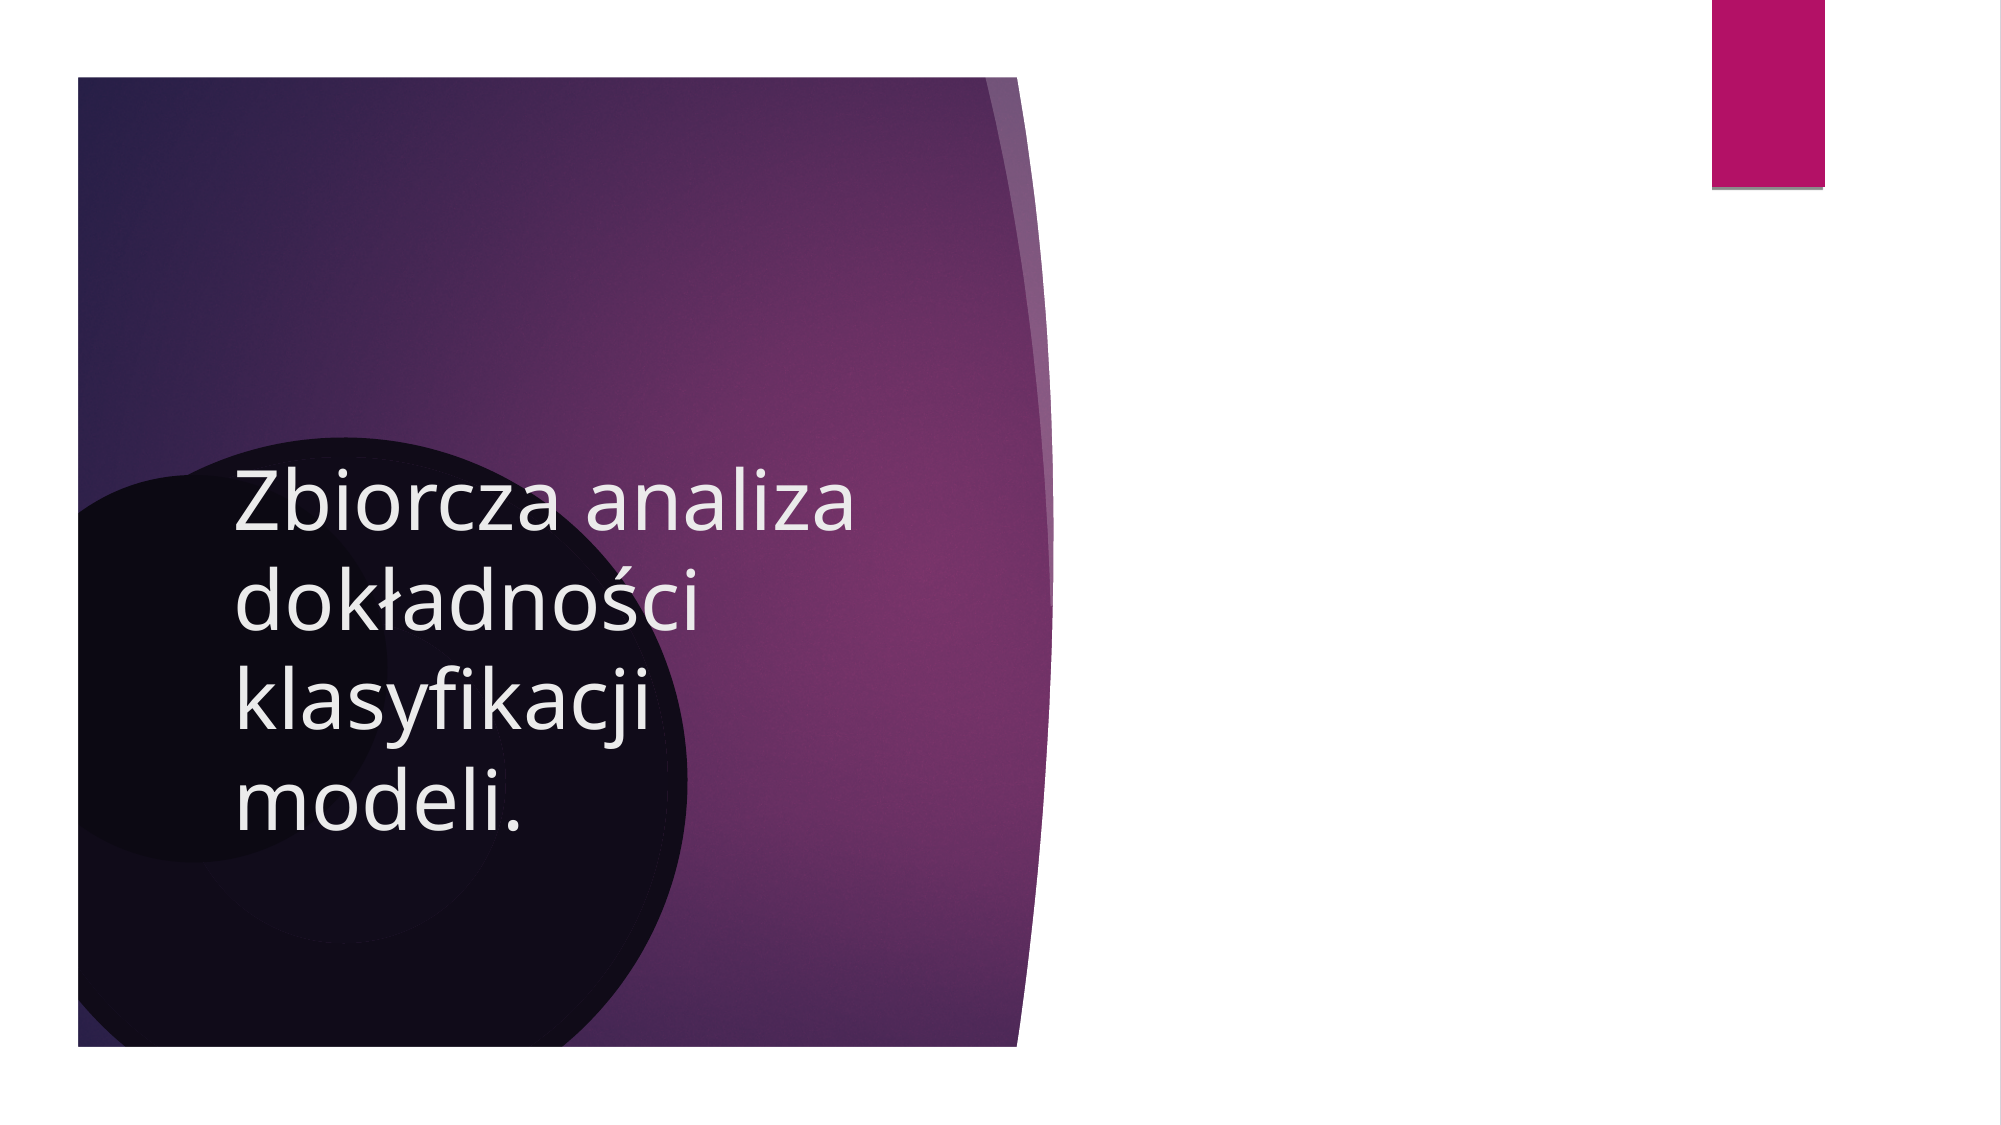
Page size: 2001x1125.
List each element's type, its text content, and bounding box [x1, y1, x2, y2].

title Zbiorcza analiza dokładności klasyfikacji modeli. [184, 375, 899, 750]
